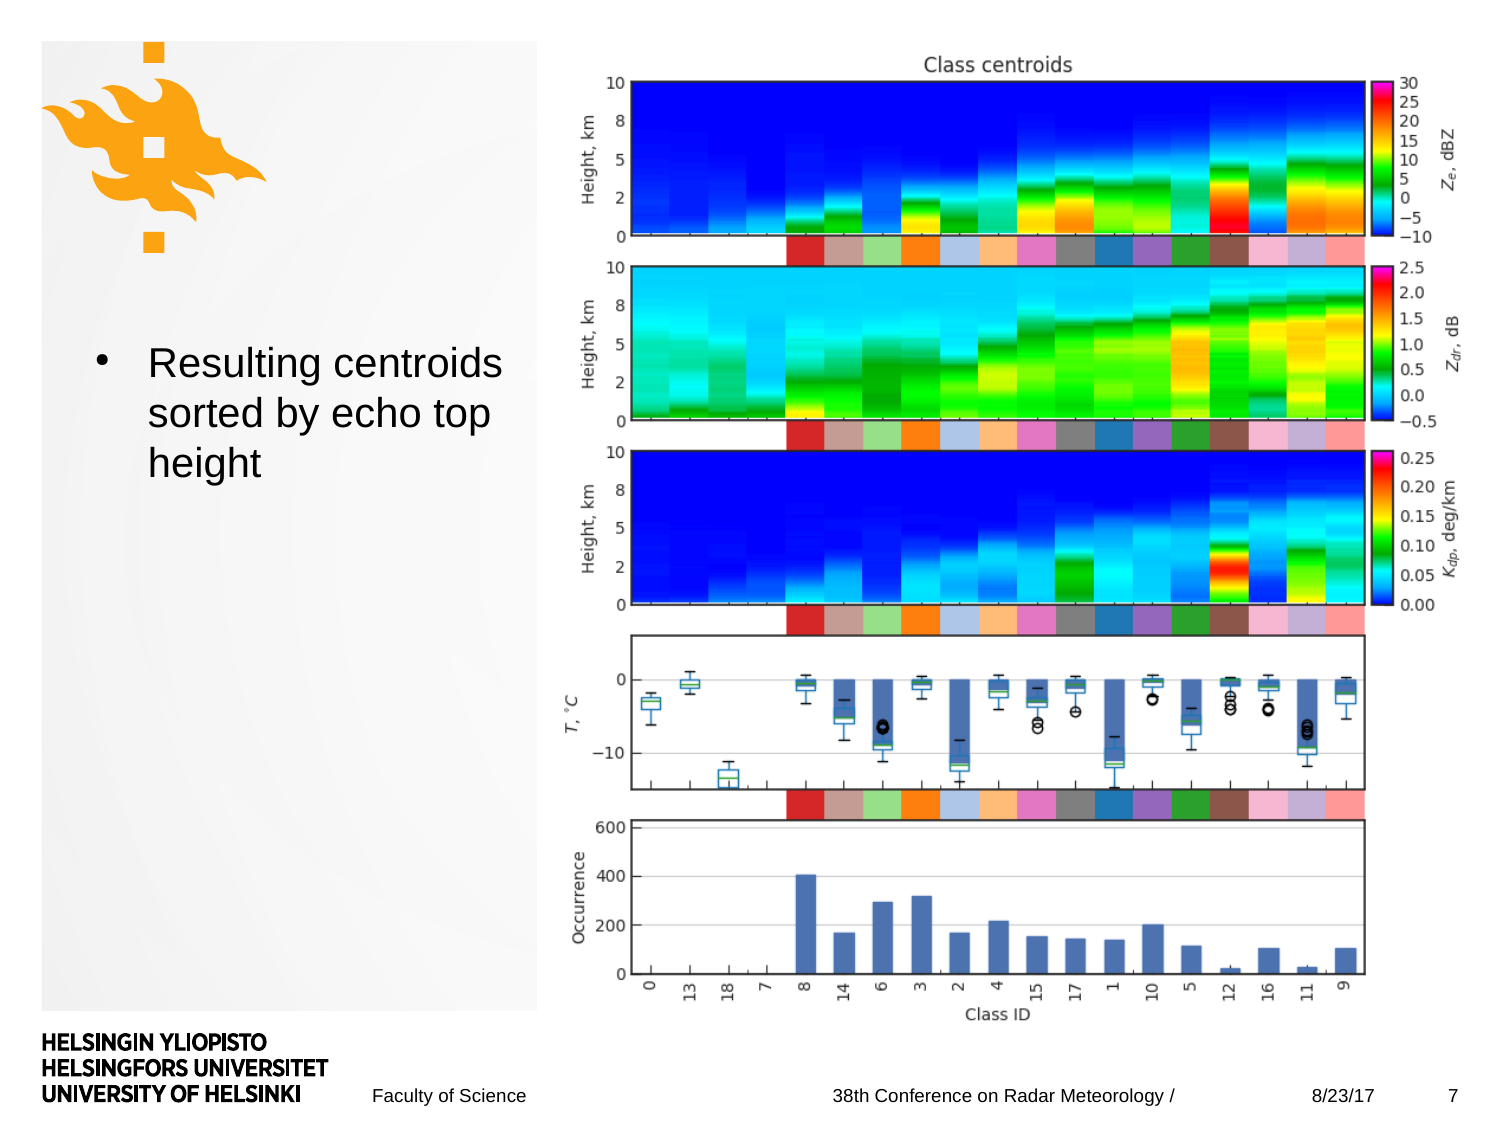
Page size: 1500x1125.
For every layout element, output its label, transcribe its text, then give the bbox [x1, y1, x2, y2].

list Resulting centroids sorted by echo top height [62, 328, 523, 967]
picture [41, 38, 1483, 1044]
picture [144, 137, 164, 158]
